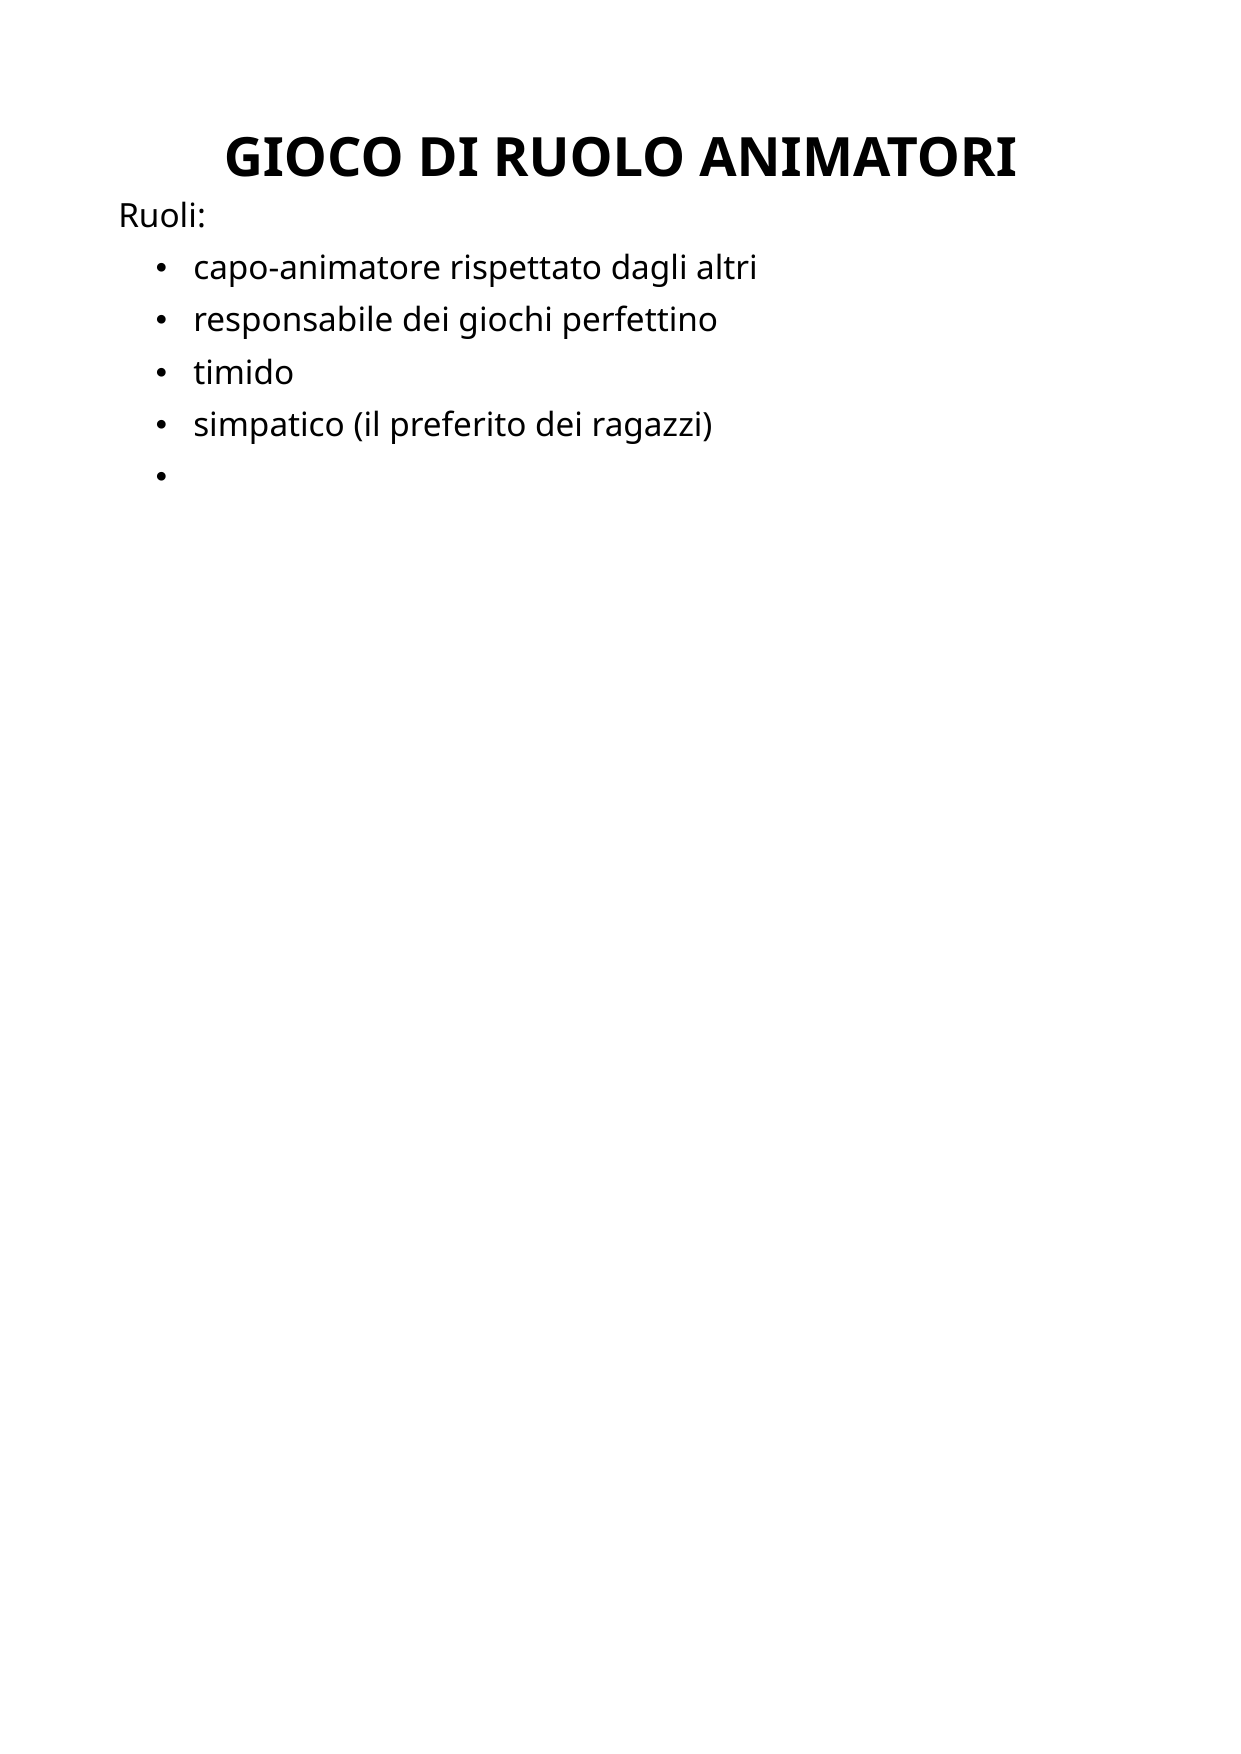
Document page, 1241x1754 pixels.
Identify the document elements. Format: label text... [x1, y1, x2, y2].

list capo-animatore rispettato dagli altri [156, 244, 1122, 289]
text Ruoli: [118, 192, 1122, 237]
list responsabile dei giochi perfettino [156, 296, 1122, 342]
list timido [156, 348, 1122, 394]
title GIOCO DI RUOLO ANIMATORI [118, 118, 1122, 192]
list simpatico (il preferito dei ragazzi) [156, 401, 1122, 446]
